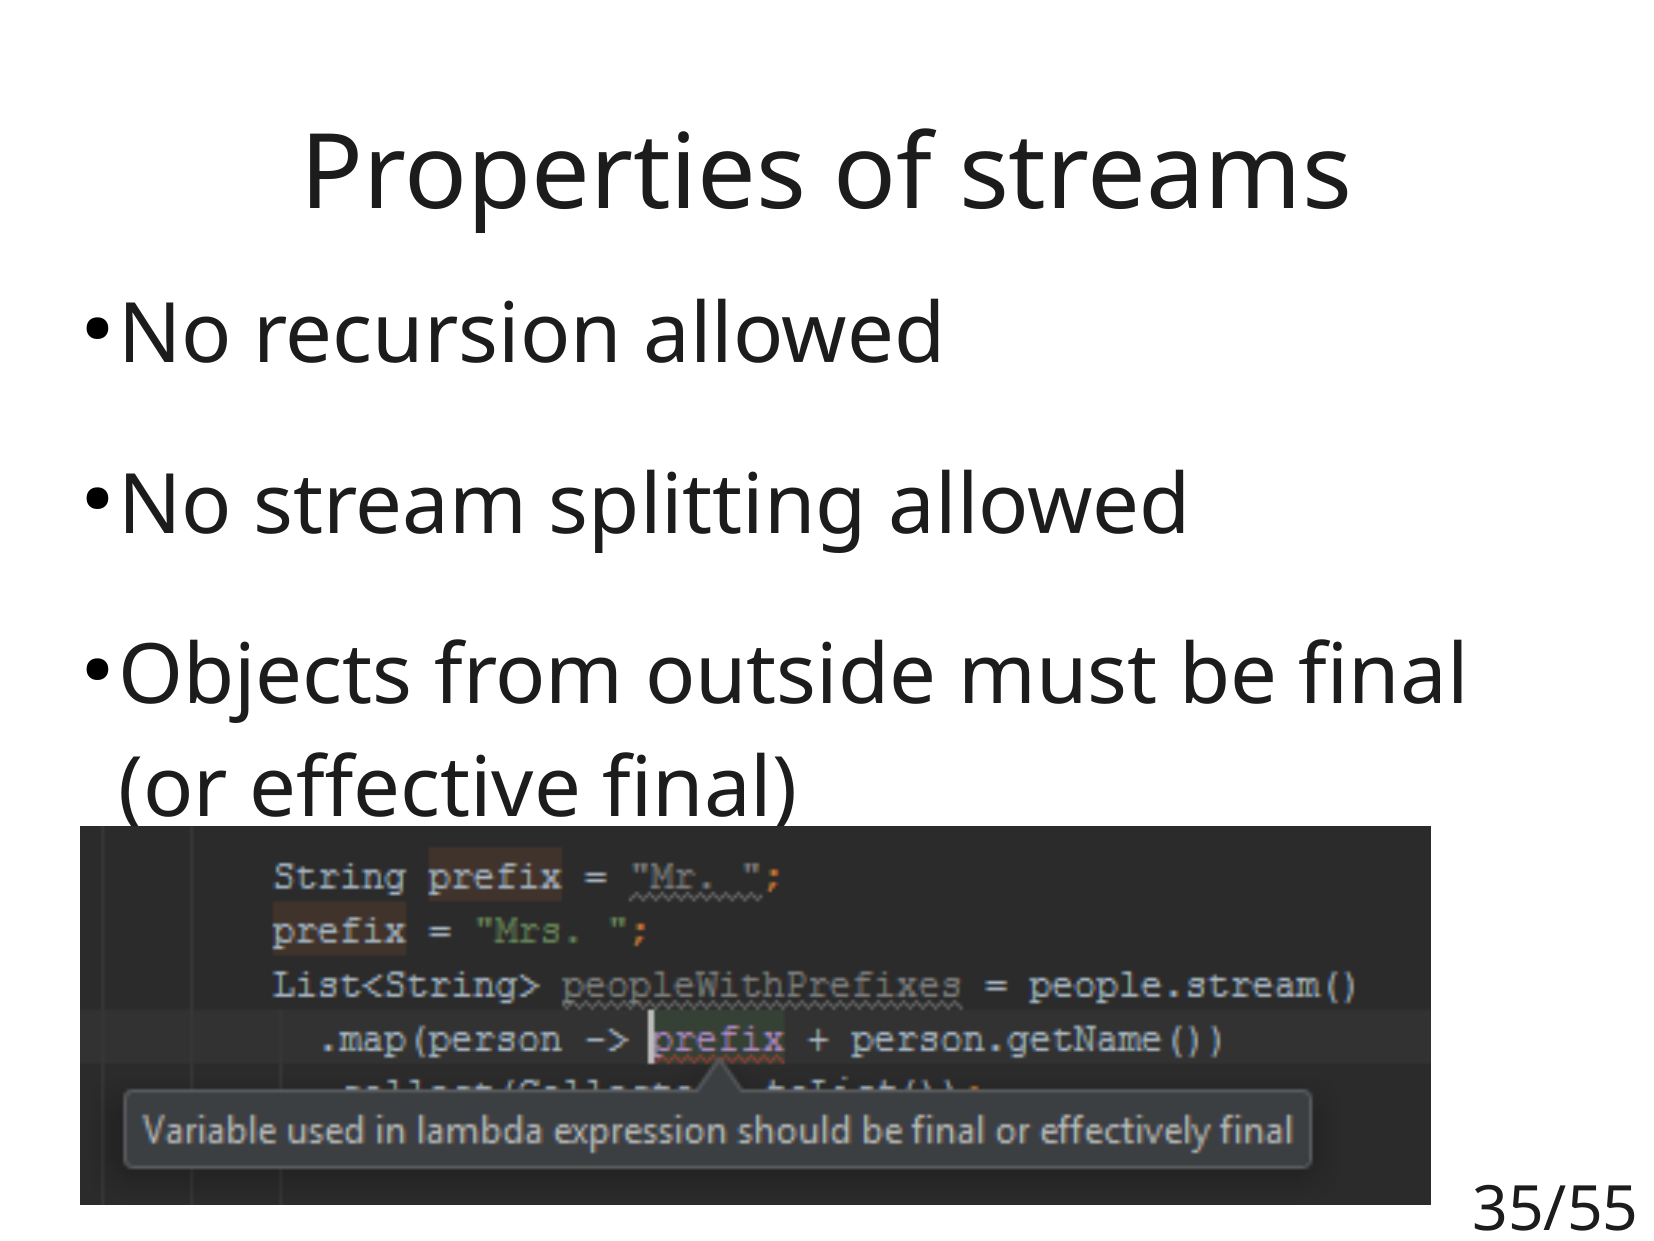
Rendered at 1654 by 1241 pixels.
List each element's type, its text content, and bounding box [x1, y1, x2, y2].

picture [80, 826, 1431, 1205]
subtitle No recursion allowed No stream splitting allowed Objects from outside must be final (or effective final) [82, 257, 1571, 1142]
title Properties of streams [82, 64, 1571, 257]
text_box <numer>/55 [1071, 1155, 1654, 1241]
